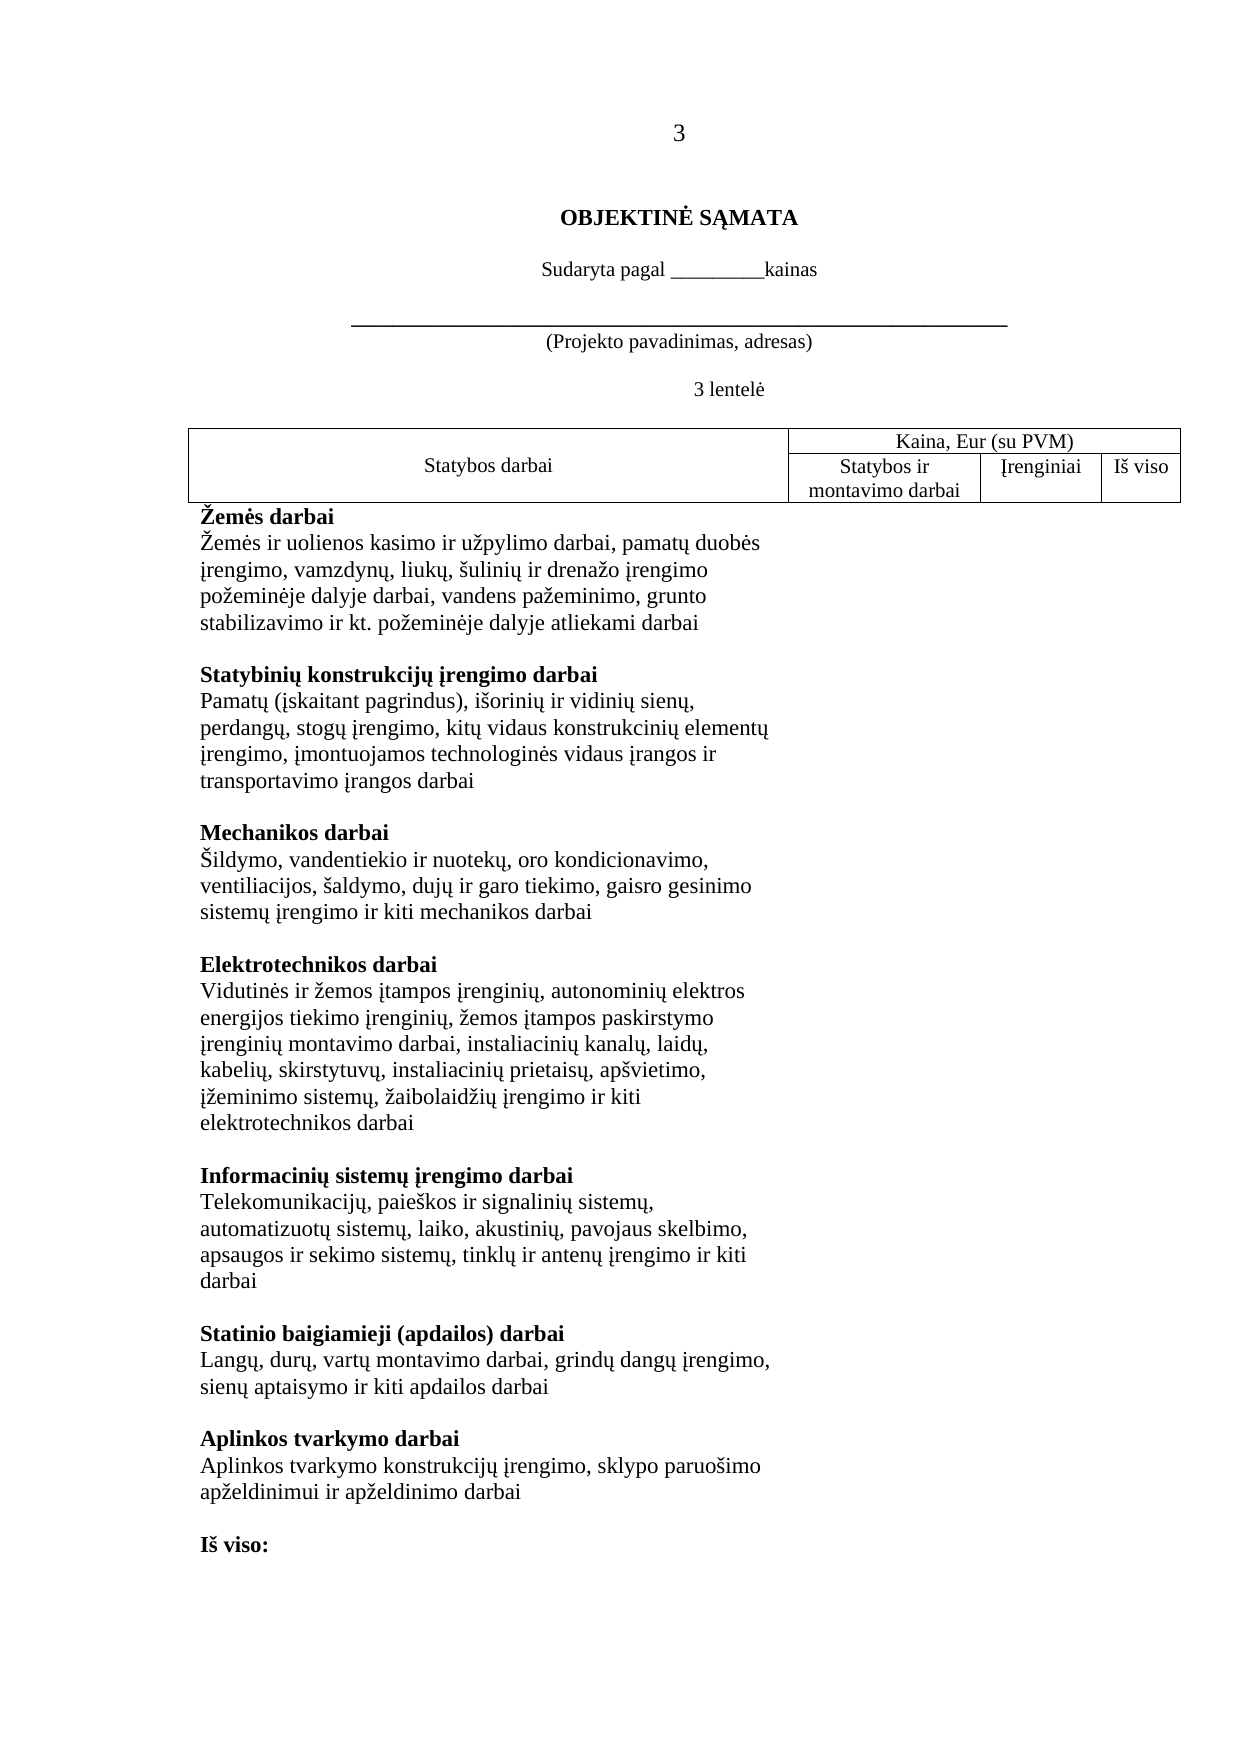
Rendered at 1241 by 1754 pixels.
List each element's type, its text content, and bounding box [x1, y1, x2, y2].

table_cell [1101, 503, 1181, 1531]
table_cell [789, 1531, 980, 1562]
table_cell [980, 1531, 1101, 1562]
table_cell [980, 503, 1101, 1531]
table_cell [789, 503, 980, 1531]
text _______________________________________________________________ [177, 305, 1181, 329]
table_cell [1101, 1531, 1181, 1562]
text OBJEKTINĖ SĄMATA [177, 204, 1181, 231]
table_cell Įrenginiai [981, 454, 1101, 502]
table_header Kaina, Eur (su PVM) [789, 429, 1180, 453]
table_cell Žemės darbai Žemės ir uolienos kasimo ir užpylimo darbai, pamatų duobės įrengimo, vamzdynų, liukų, šulinių ir drenažo įrengimo požeminėje dalyje darbai, vandens pažeminimo, grunto stabilizavimo ir kt. požeminėje dalyje atliekami darbai Statybinių konstrukcijų įrengimo darbai Pamatų (įskaitant pagrindus), išorinių ir vidinių sienų, perdangų, stogų įrengimo, kitų vidaus konstrukcinių elementų įrengimo, įmontuojamos technologinės vidaus įrangos ir transportavimo įrangos darbai Mechanikos darbai Šildymo, vandentiekio ir nuotekų, oro kondicionavimo, ventiliacijos, šaldymo, dujų ir garo tiekimo, gaisro gesinimo sistemų įrengimo ir kiti mechanikos darbai Elektrotechnikos darbai Vidutinės ir žemos įtampos įrenginių, autonominių elektros energijos tiekimo įrenginių, žemos įtampos paskirstymo įrenginių montavimo darbai, instaliacinių kanalų, laidų, kabelių, skirstytuvų, instaliacinių prietaisų, apšvietimo, įžeminimo sistemų, žaibolaidžių įrengimo ir kiti elektrotechnikos darbai Informacinių sistemų įrengimo darbai Telekomunikacijų, paieškos ir signalinių sistemų, automatizuotų sistemų, laiko, akustinių, pavojaus skelbimo, apsaugos ir sekimo sistemų, tinklų ir antenų įrengimo ir kiti darbai Statinio baigiamieji (apdailos) darbai Langų, durų, vartų montavimo darbai, grindų dangų įrengimo, sienų aptaisymo ir kiti apdailos darbai Aplinkos tvarkymo darbai Aplinkos tvarkymo konstrukcijų įrengimo, sklypo paruošimo apželdinimui ir apželdinimo darbai [189, 503, 788, 1531]
text Sudaryta pagal _________kainas [177, 257, 1181, 281]
table_cell Statybos ir montavimo darbai [789, 454, 980, 502]
table_cell Iš viso: [189, 1531, 788, 1562]
table_header Statybos darbai [189, 429, 788, 502]
text 3 lentelė [177, 377, 1181, 401]
text (Projekto pavadinimas, adresas) [177, 329, 1181, 353]
table_cell Iš viso [1102, 454, 1180, 502]
